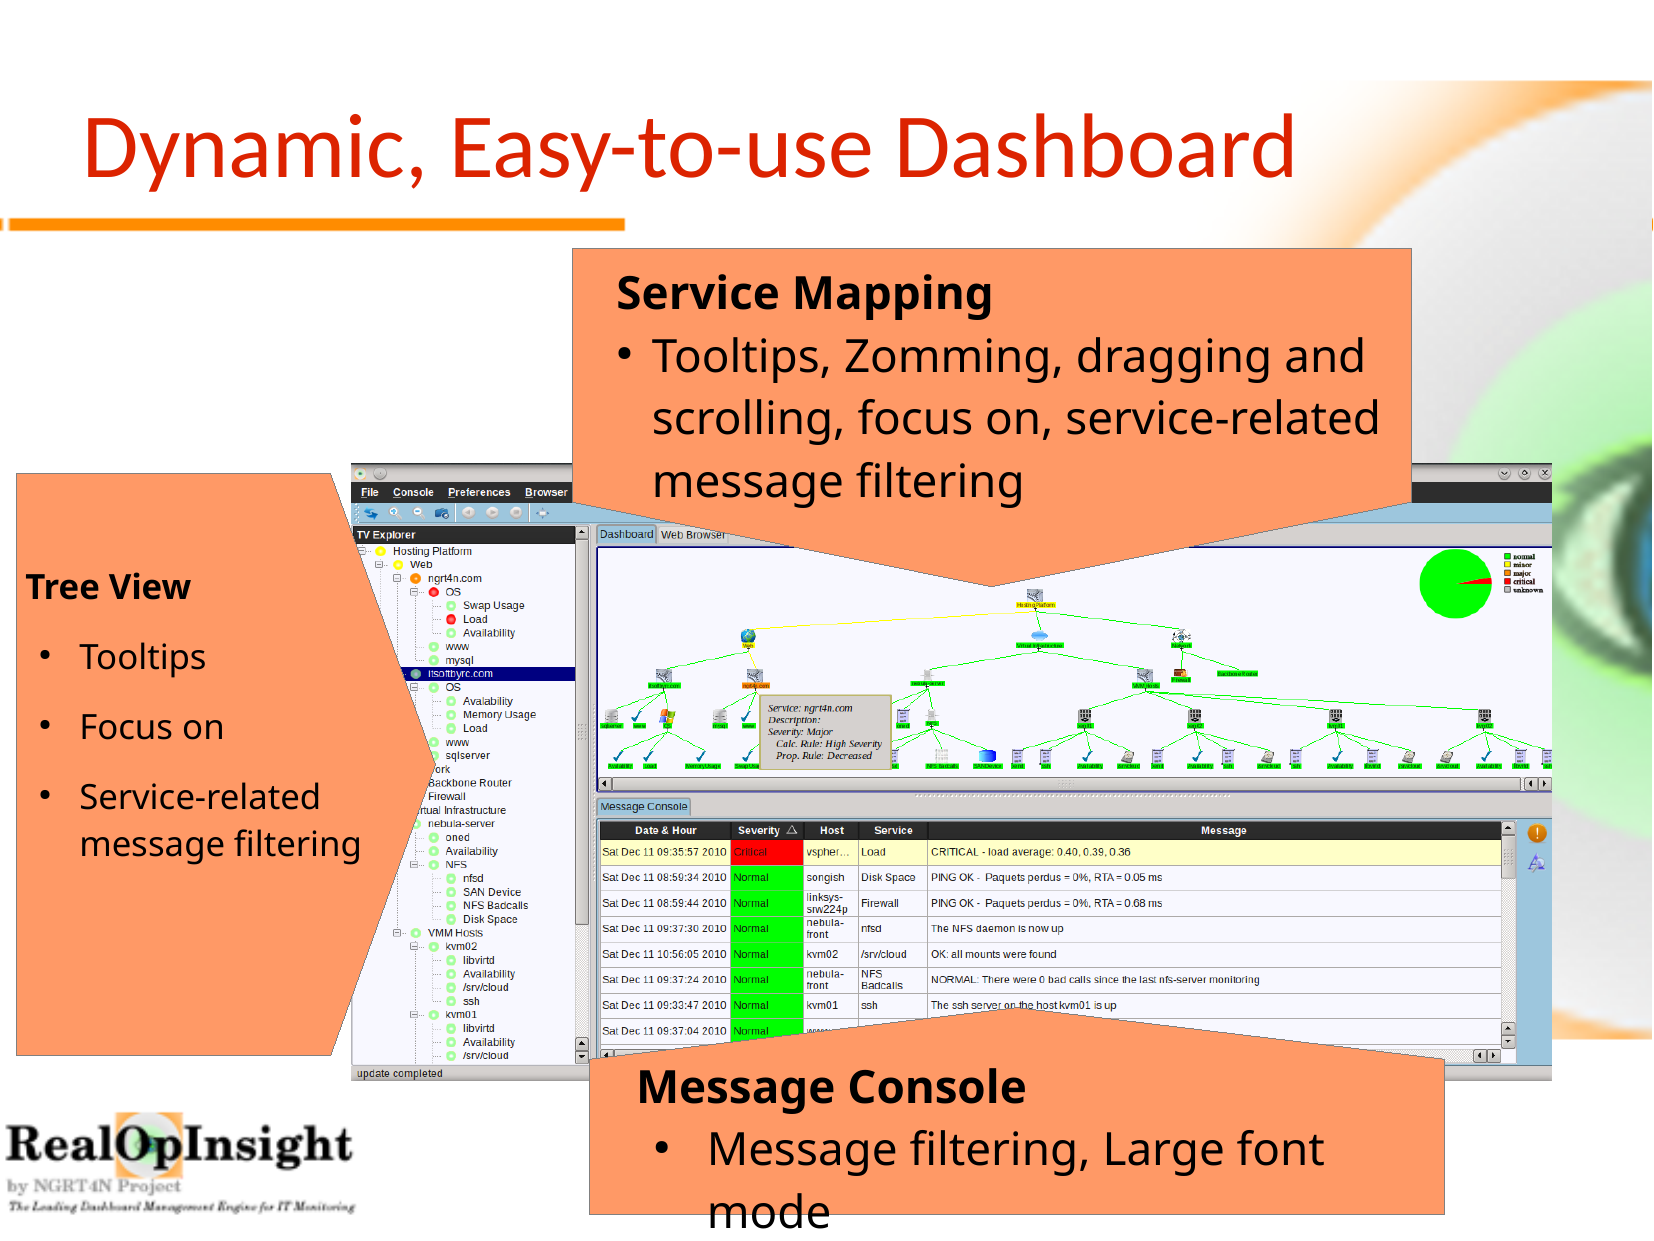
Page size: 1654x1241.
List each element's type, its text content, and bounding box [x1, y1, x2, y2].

text_box [720, 532, 1263, 587]
title Dynamic, Easy-to-use Dashboard [82, 73, 1547, 237]
text_box [572, 248, 1412, 508]
text_box [16, 473, 396, 1056]
text_box Service Mapping Tooltips, Zomming, dragging and scrolling, focus on, service-related message filtering [601, 253, 1401, 532]
text_box Message Console Message filtering, Large font mode [633, 1070, 1440, 1185]
text_box [812, 1206, 824, 1213]
list Tree View Tooltips Focus on Service-related message filtering [25, 562, 398, 874]
picture [0, 0, 1654, 1241]
text_box [730, 1206, 741, 1215]
text_box [784, 1206, 797, 1215]
text_box [756, 1206, 770, 1215]
text_box [398, 660, 436, 869]
text_box [714, 1206, 726, 1215]
text_box [589, 1007, 1445, 1215]
